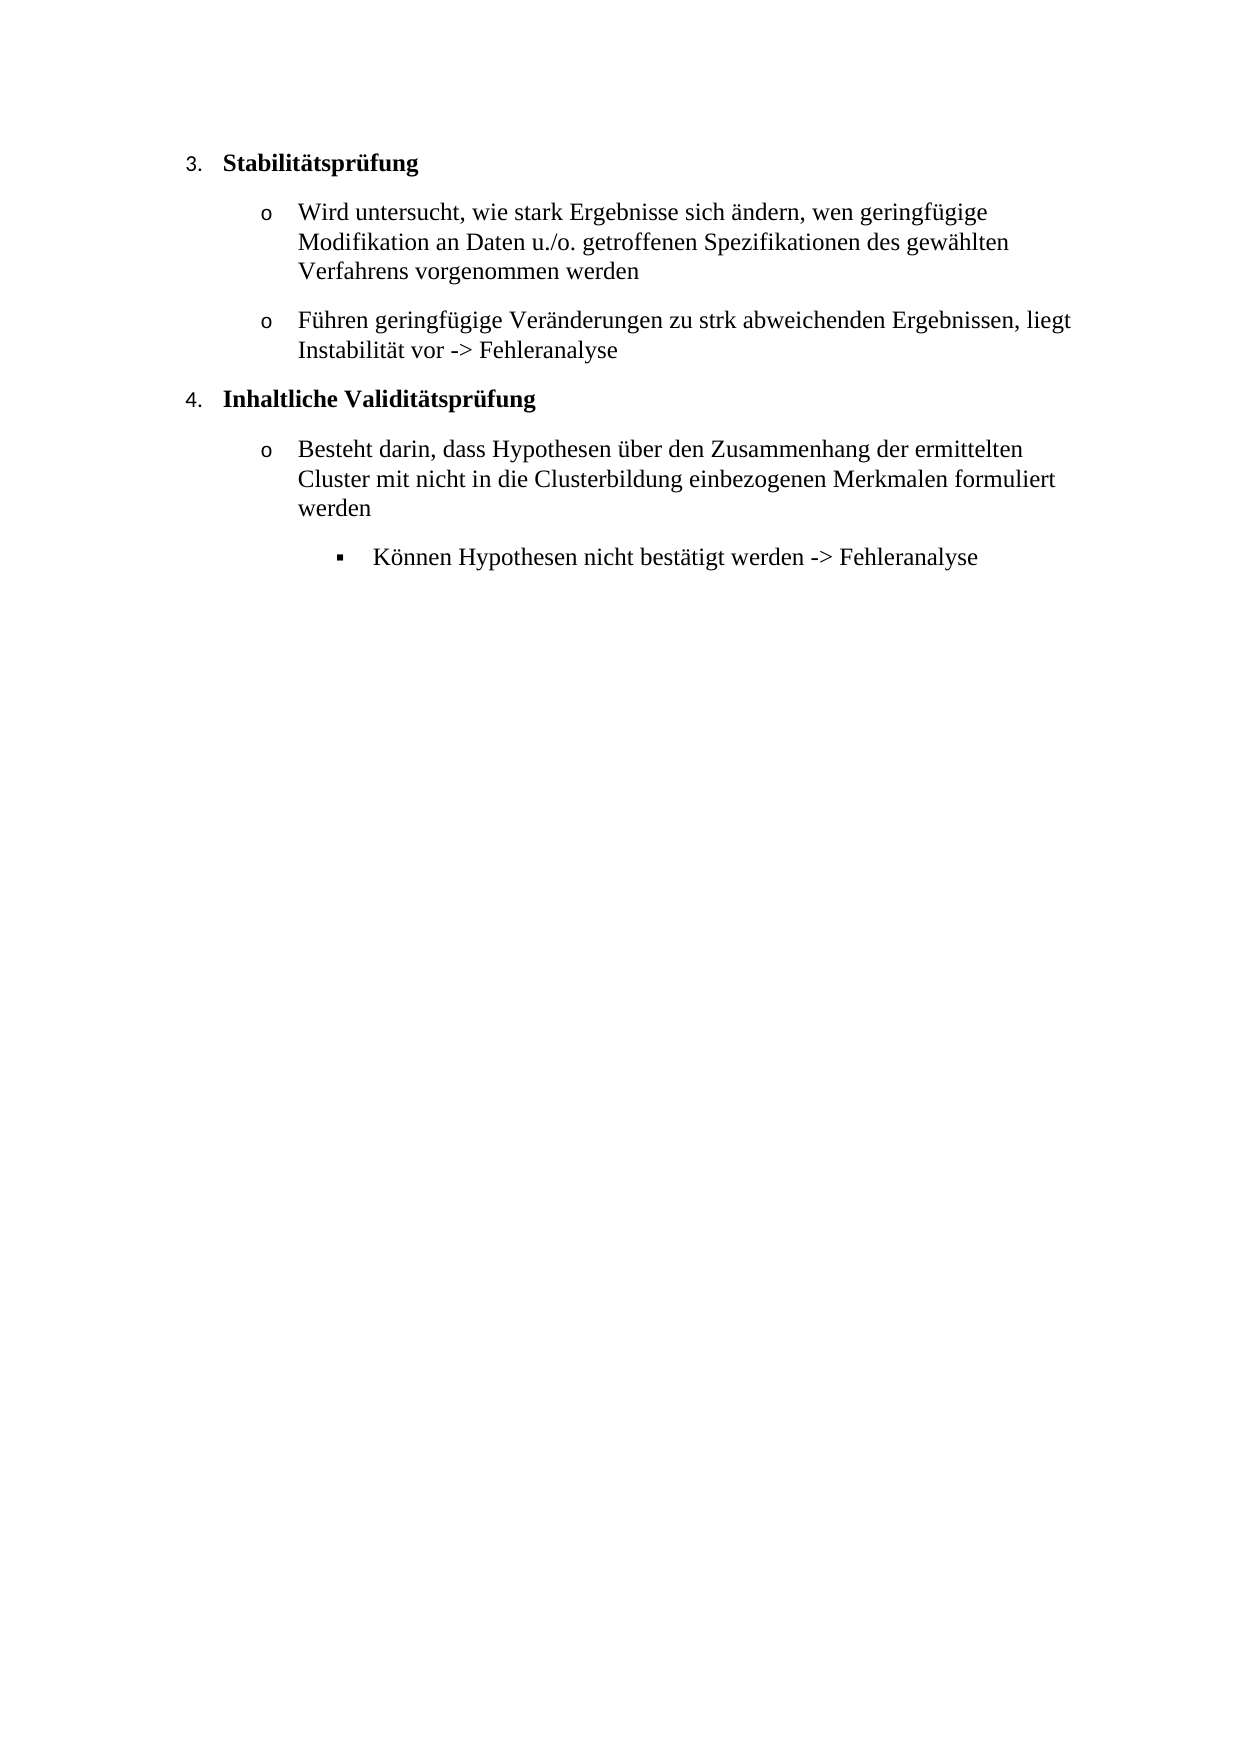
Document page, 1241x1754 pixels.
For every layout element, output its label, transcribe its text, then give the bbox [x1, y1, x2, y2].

list Können Hypothesen nicht bestätigt werden -> Fehleranalyse [335, 542, 1093, 571]
list Stabilitätsprüfung [185, 148, 1093, 177]
list Besteht darin, dass Hypothesen über den Zusammenhang der ermittelten Cluster mit nicht in die Clusterbildung einbezogenen Merkmalen formuliert werden [260, 434, 1093, 522]
list Inhaltliche Validitätsprüfung [185, 384, 1093, 414]
list Führen geringfügige Veränderungen zu strk abweichenden Ergebnissen, liegt Instabilität vor -> Fehleranalyse [260, 305, 1093, 364]
list Wird untersucht, wie stark Ergebnisse sich ändern, wen geringfügige Modifikation an Daten u./o. getroffenen Spezifikationen des gewählten Verfahrens vorgenommen werden [260, 197, 1093, 284]
